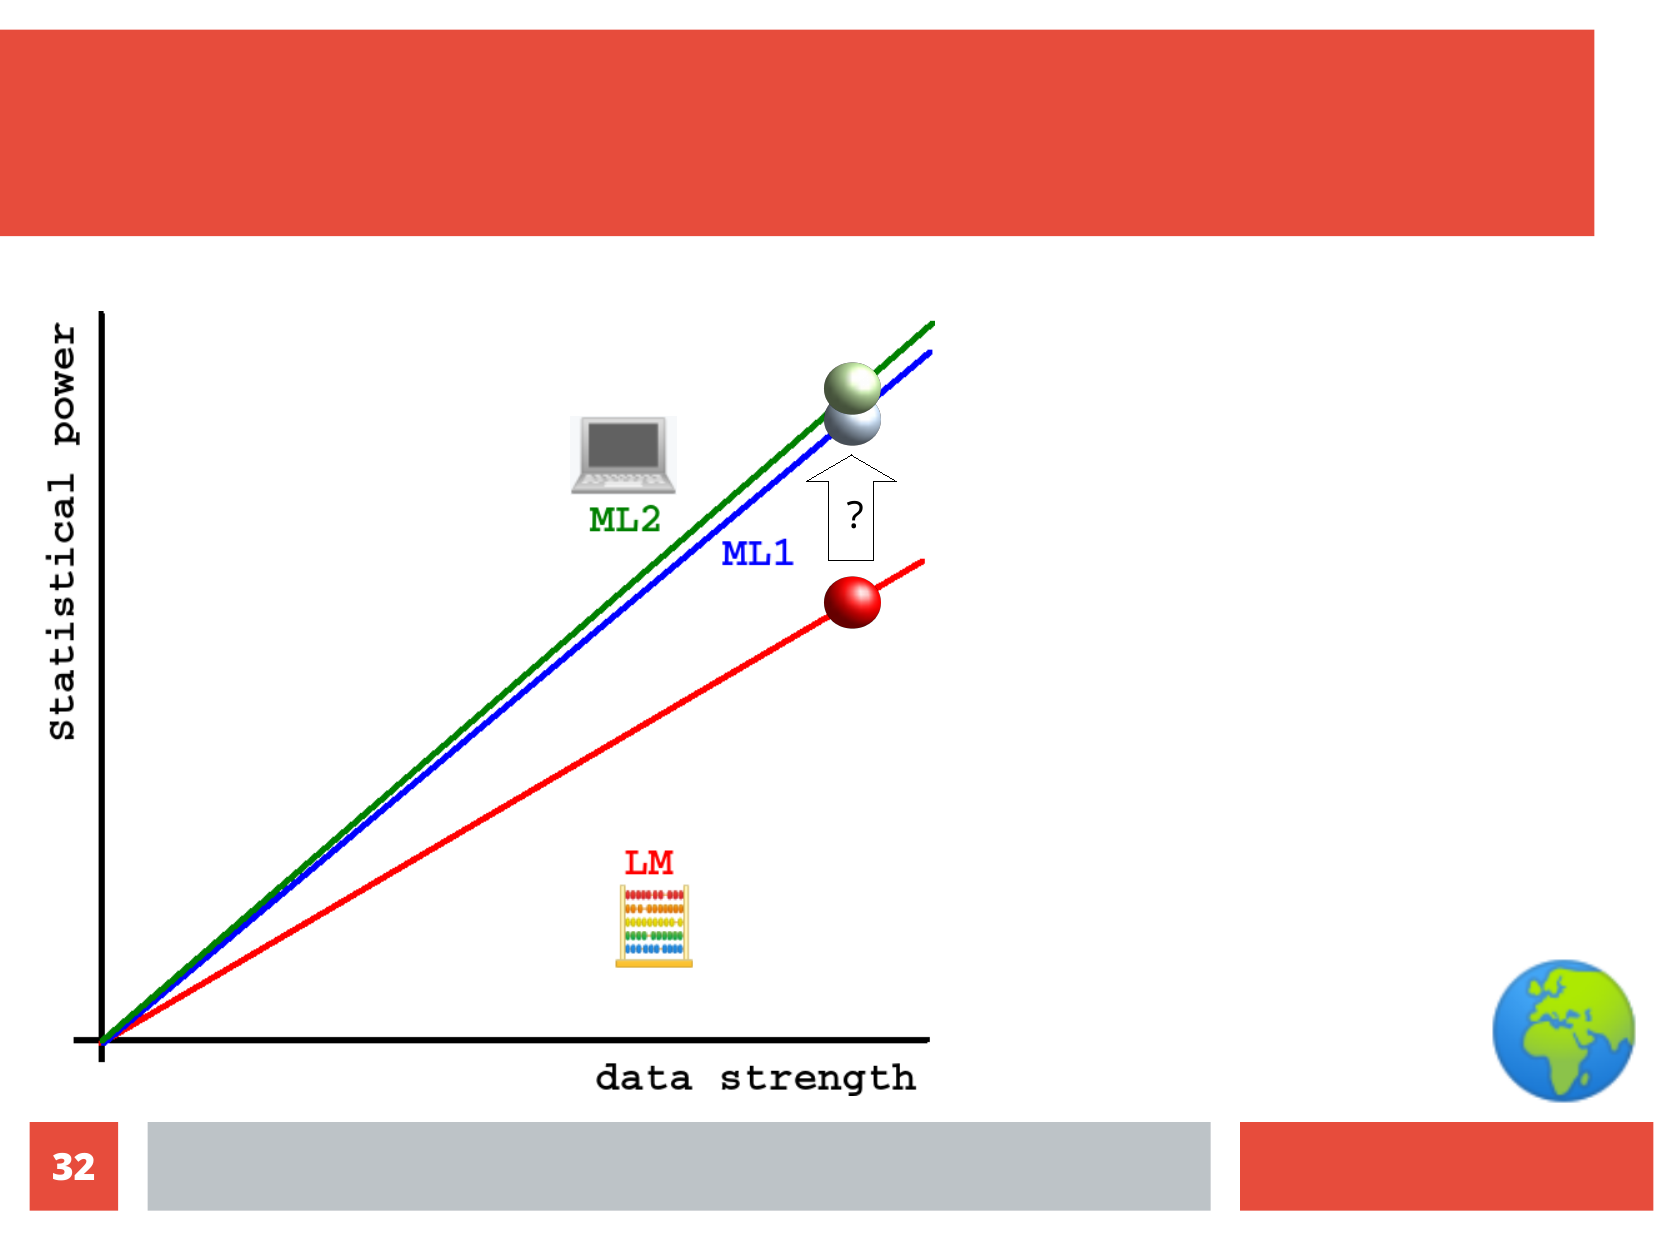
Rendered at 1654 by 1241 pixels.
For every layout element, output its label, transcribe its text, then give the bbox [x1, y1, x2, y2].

picture [1492, 959, 1636, 1103]
text_box ? [806, 454, 897, 561]
picture [45, 311, 935, 1096]
